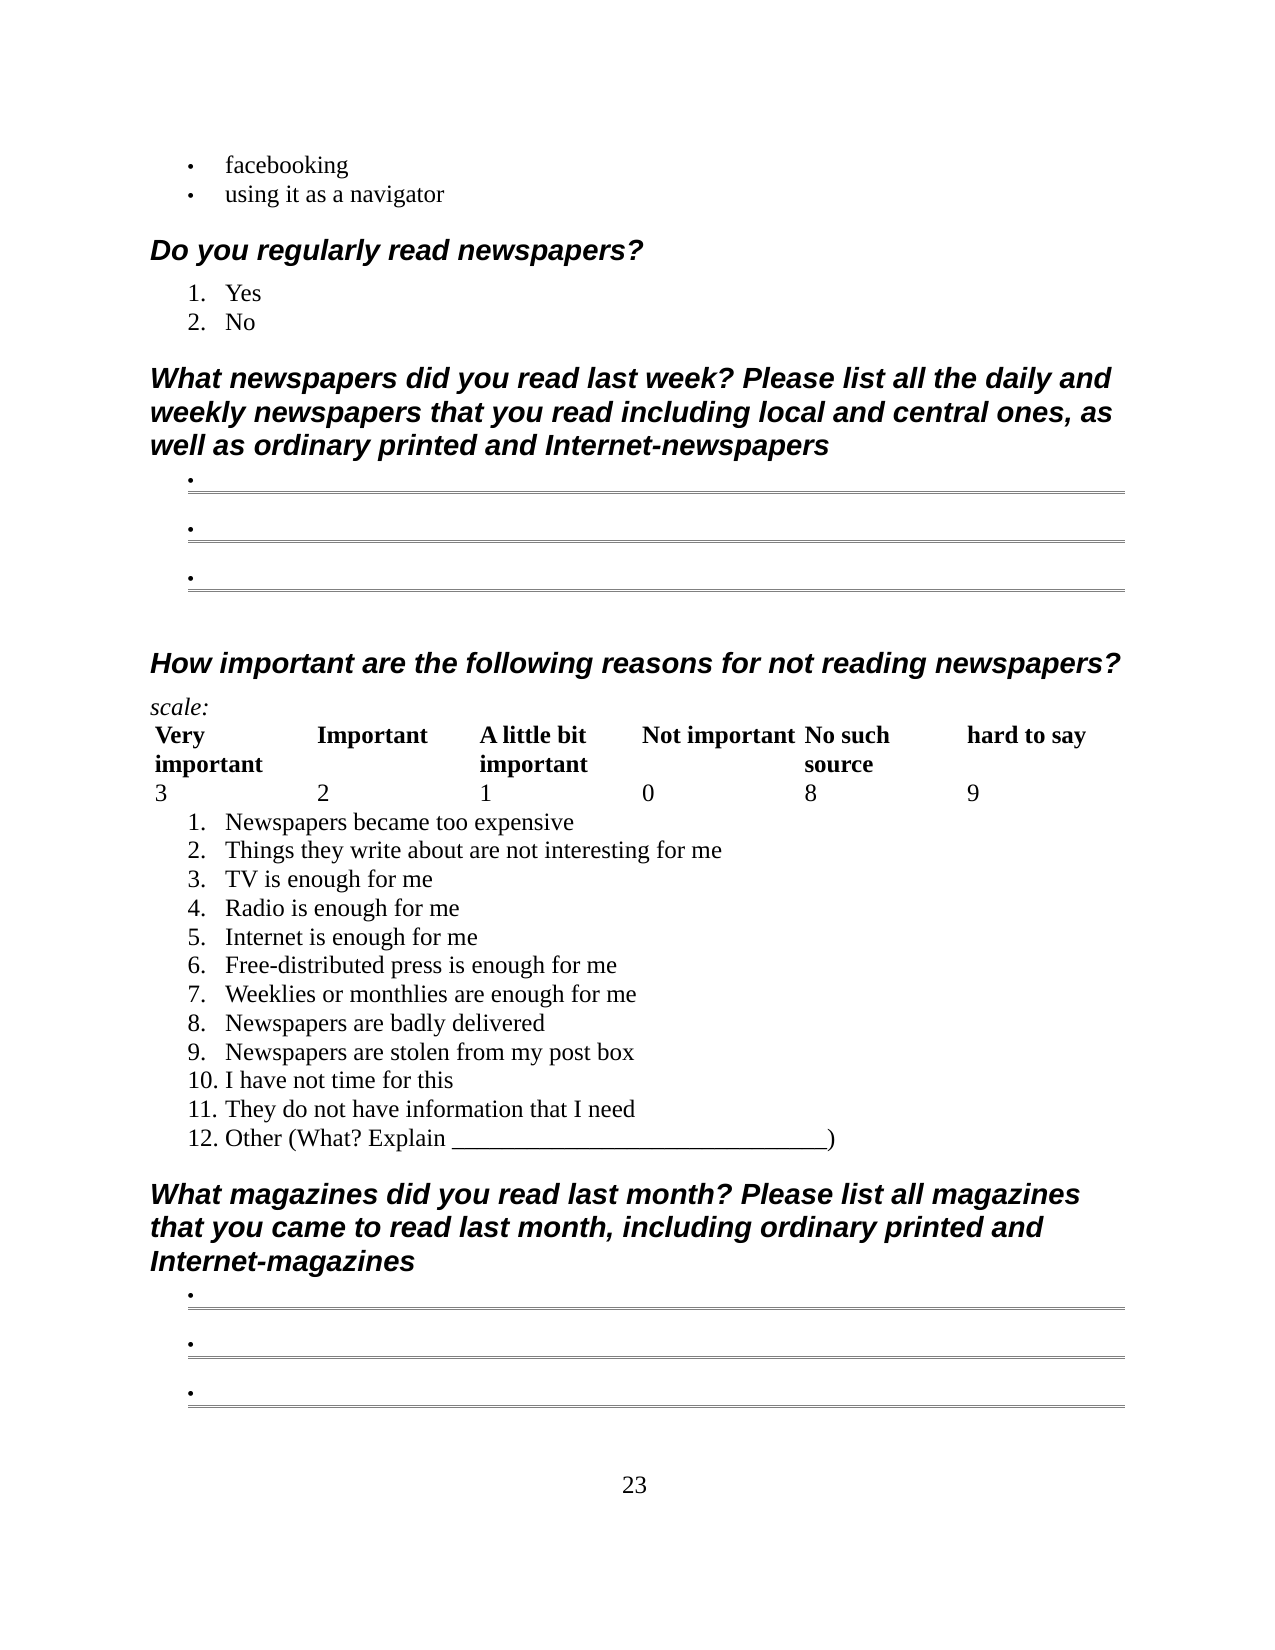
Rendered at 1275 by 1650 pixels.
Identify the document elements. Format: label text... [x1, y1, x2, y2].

list using it as a navigator [187, 179, 1125, 207]
list Newspapers became too expensive [187, 807, 1125, 836]
table_header Very important [150, 721, 312, 778]
subtitle How important are the following reasons for not reading newspapers? [150, 646, 1125, 679]
list They do not have information that I need [187, 1094, 1125, 1123]
table_header A little bit important [475, 721, 637, 778]
list Yes [187, 278, 1125, 307]
subtitle What newspapers did you read last week? Please list all the daily and weekly newspapers that you read including local and central ones, as well as ordinary printed and Internet-newspapers [150, 361, 1125, 462]
table_cell 3 [150, 778, 312, 807]
table_cell 0 [638, 778, 800, 807]
list Free-distributed press is enough for me [187, 951, 1125, 979]
table_cell 9 [963, 778, 1125, 807]
list Weeklies or monthlies are enough for me [187, 979, 1125, 1008]
list Radio is enough for me [187, 893, 1125, 922]
text scale: [150, 692, 1125, 721]
list Newspapers are badly delivered [187, 1008, 1125, 1037]
subtitle What magazines did you read last month? Please list all magazines that you came to read last month, including ordinary printed and Internet-magazines [150, 1177, 1125, 1277]
list TV is enough for me [187, 864, 1125, 893]
table_cell 2 [313, 778, 475, 807]
list No [187, 307, 1125, 336]
table_header No such source [800, 721, 962, 778]
table_header hard to say [963, 721, 1125, 778]
list Newspapers are stolen from my post box [187, 1037, 1125, 1066]
list facebooking [187, 150, 1125, 179]
table_cell 8 [800, 778, 962, 807]
list Other (What? Explain ______________________________) [187, 1123, 1125, 1152]
table_header Important [313, 721, 475, 778]
list Things they write about are not interesting for me [187, 836, 1125, 864]
list Internet is enough for me [187, 922, 1125, 951]
list I have not time for this [187, 1066, 1125, 1094]
table_cell 1 [475, 778, 637, 807]
table_header Not important [638, 721, 800, 778]
subtitle Do you regularly read newspapers? [150, 232, 1125, 266]
